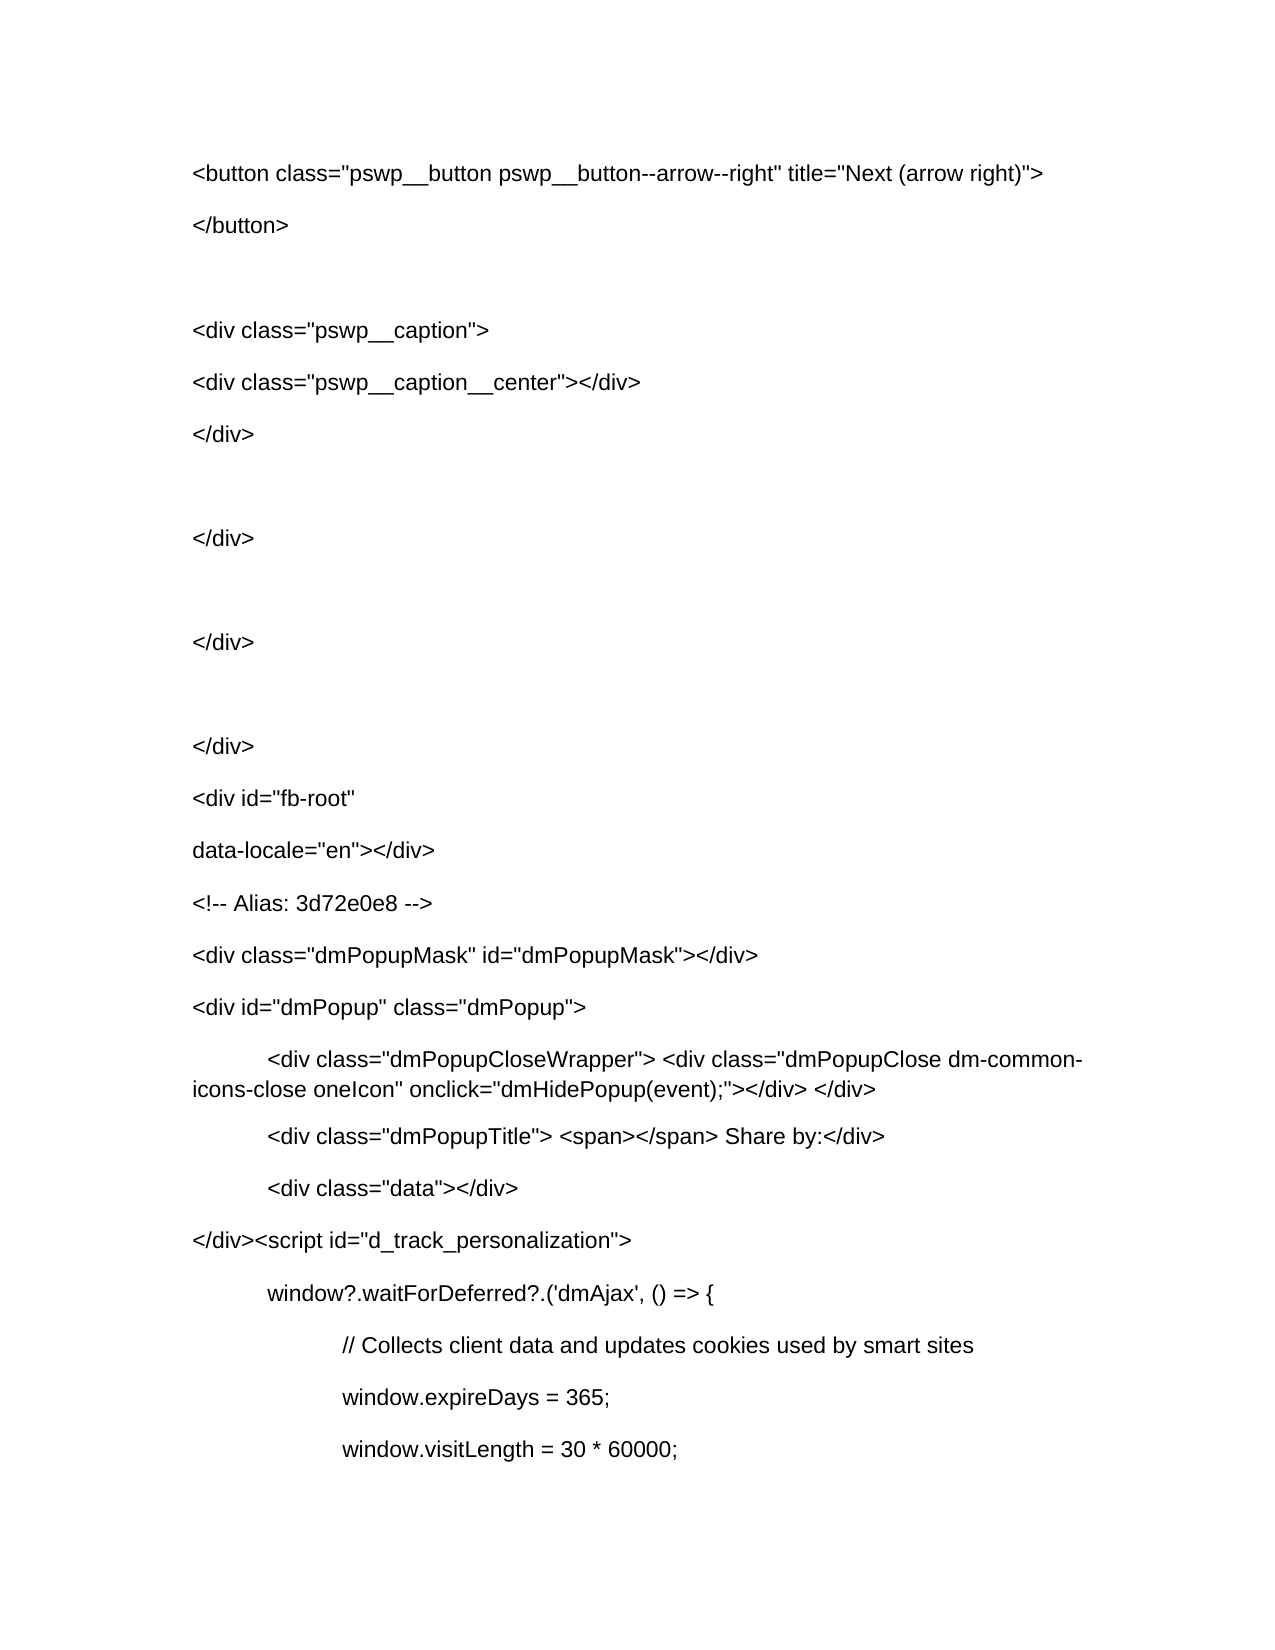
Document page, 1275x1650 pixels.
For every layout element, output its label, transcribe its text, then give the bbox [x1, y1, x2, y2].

table_cell [150, 1269, 182, 1321]
table_cell <div class="dmPopupCloseWrapper"> <div class="dmPopupClose dm-common-icons-close oneIcon" onclick="dmHidePopup(event);"></div> </div> [182, 1035, 1125, 1113]
table_cell data-locale="en"></div> [182, 827, 1125, 879]
table_cell [150, 879, 182, 931]
table_cell [150, 723, 182, 775]
table_cell [182, 463, 1125, 514]
table_cell [150, 567, 182, 619]
table_cell <div class="pswp__caption"> [182, 306, 1125, 358]
table_cell </button> [182, 202, 1125, 254]
table_cell [150, 775, 182, 827]
table_cell [150, 671, 182, 723]
table_cell [150, 931, 182, 983]
table_cell </div> [182, 619, 1125, 671]
table_cell </div><script id="d_track_personalization"> [182, 1217, 1125, 1269]
table_cell [150, 1425, 182, 1477]
table_cell [150, 358, 182, 410]
table_cell [150, 306, 182, 358]
table_cell [150, 619, 182, 671]
table_cell <div id="fb-root" [182, 775, 1125, 827]
table_cell [182, 671, 1125, 723]
table_cell window?.waitForDeferred?.('dmAjax', () => { [182, 1269, 1125, 1321]
table_cell [182, 567, 1125, 619]
table_cell [150, 827, 182, 879]
table_cell <div class="data"></div> [182, 1165, 1125, 1217]
table_cell [182, 254, 1125, 306]
table_cell <div class="dmPopupMask" id="dmPopupMask"></div> [182, 931, 1125, 983]
table_cell [150, 1035, 182, 1113]
table_cell [150, 1113, 182, 1165]
table_cell [150, 463, 182, 514]
table_cell </div> [182, 410, 1125, 462]
table_cell [150, 1165, 182, 1217]
table_cell [150, 983, 182, 1035]
table_cell [150, 1217, 182, 1269]
table_cell [150, 515, 182, 567]
table_cell [150, 1373, 182, 1425]
table_cell <div class="dmPopupTitle"> <span></span> Share by:</div> [182, 1113, 1125, 1165]
table_cell </div> [182, 723, 1125, 775]
table_cell [150, 254, 182, 306]
table_cell <button class="pswp__button pswp__button--arrow--right" title="Next (arrow right)"> [182, 150, 1125, 202]
table_cell [150, 1321, 182, 1373]
table_cell [150, 410, 182, 462]
table_cell [150, 202, 182, 254]
table_cell [150, 150, 182, 202]
table_cell // Collects client data and updates cookies used by smart sites [182, 1321, 1125, 1373]
table_cell <div id="dmPopup" class="dmPopup"> [182, 983, 1125, 1035]
table_cell window.visitLength = 30 * 60000; [182, 1425, 1125, 1477]
table_cell <!-- Alias: 3d72e0e8 --> [182, 879, 1125, 931]
table_cell </div> [182, 515, 1125, 567]
table_cell <div class="pswp__caption__center"></div> [182, 358, 1125, 410]
table_cell window.expireDays = 365; [182, 1373, 1125, 1425]
